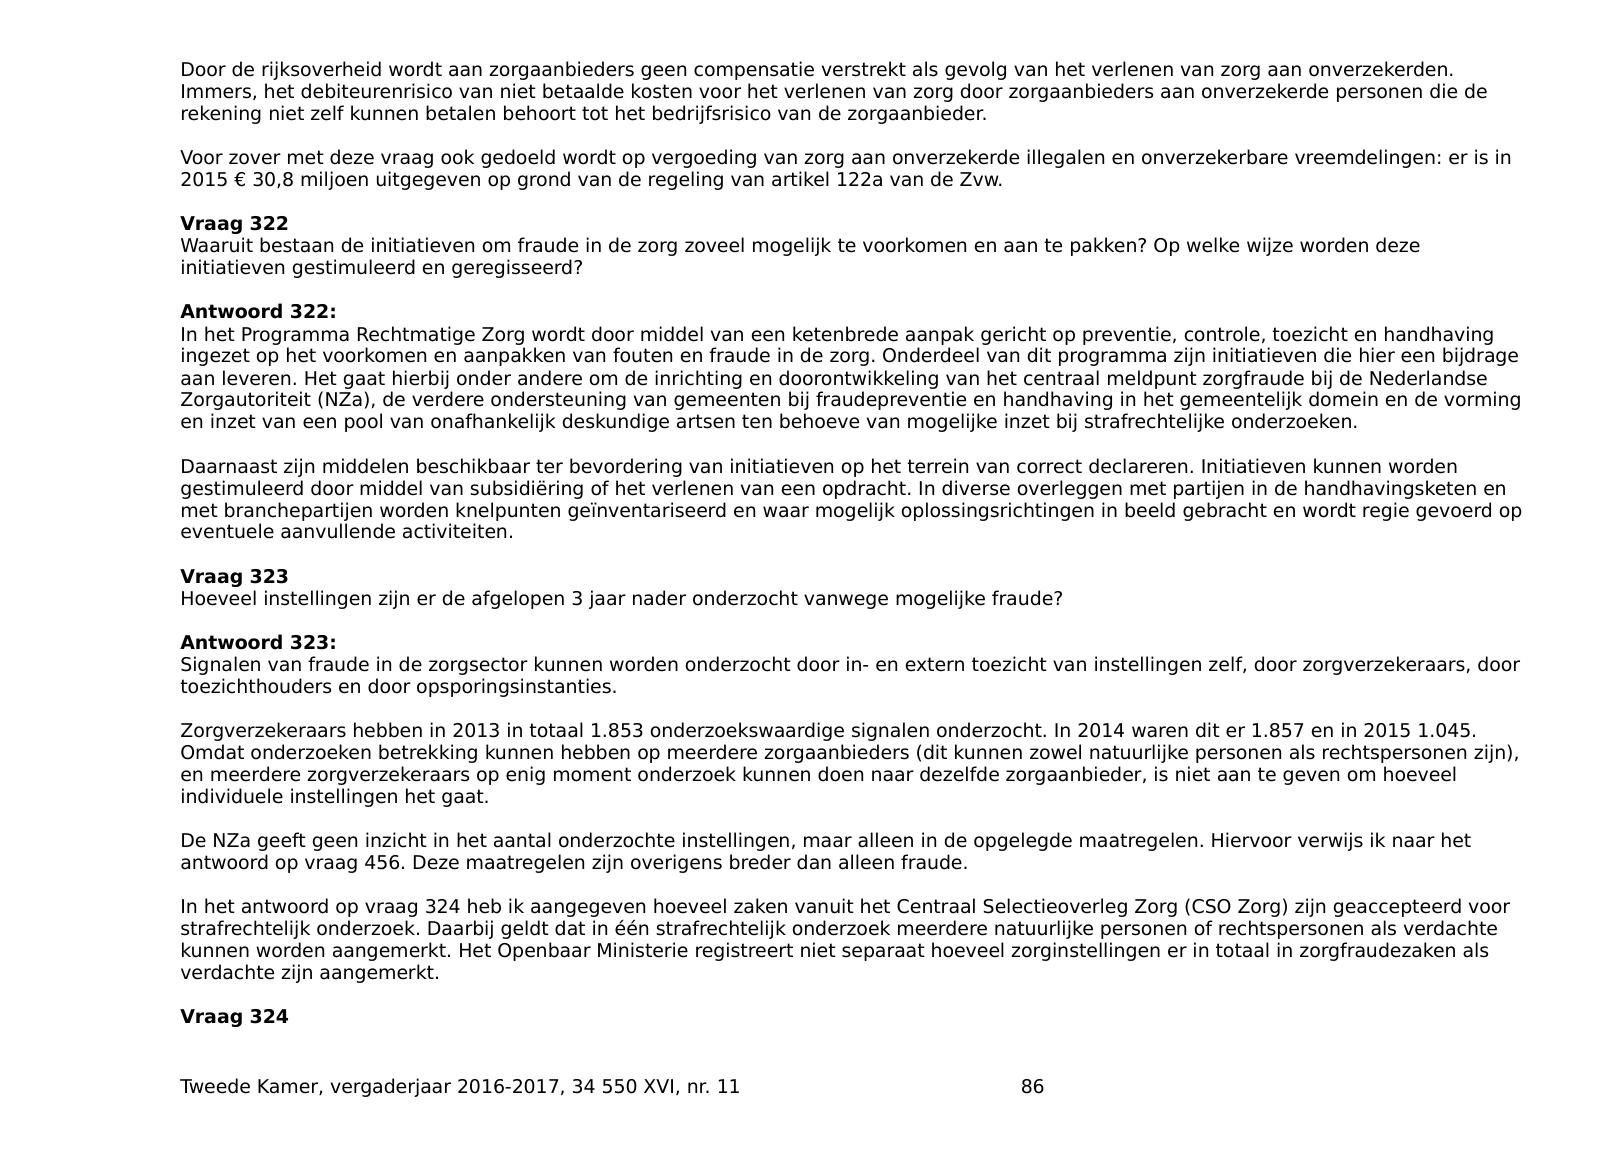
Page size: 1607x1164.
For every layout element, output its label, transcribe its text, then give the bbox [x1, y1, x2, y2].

text Voor zover met deze vraag ook gedoeld wordt op vergoeding van zorg aan onverzekerde illegalen en onverzekerbare vreemdelingen: er is in 2015 € 30,8 miljoen uitgegeven op grond van de regeling van artikel 122a van de Zvw. [180, 147, 1529, 191]
text Hoeveel instellingen zijn er de afgelopen 3 jaar nader onderzocht vanwege mogelijke fraude? [180, 588, 1529, 609]
text Waaruit bestaan de initiatieven om fraude in de zorg zoveel mogelijk te voorkomen en aan te pakken? Op welke wijze worden deze initiatieven gestimuleerd en geregisseerd? [180, 235, 1529, 279]
text Vraag 323 [180, 566, 1529, 588]
text In het antwoord op vraag 324 heb ik aangegeven hoeveel zaken vanuit het Centraal Selectieoverleg Zorg (CSO Zorg) zijn geaccepteerd voor strafrechtelijk onderzoek. Daarbij geldt dat in één strafrechtelijk onderzoek meerdere natuurlijke personen of rechtspersonen als verdachte kunnen worden aangemerkt. Het Openbaar Ministerie registreert niet separaat hoeveel zorginstellingen er in totaal in zorgfraudezaken als verdachte zijn aangemerkt. [180, 896, 1529, 984]
text Daarnaast zijn middelen beschikbaar ter bevordering van initiatieven op het terrein van correct declareren. Initiatieven kunnen worden gestimuleerd door middel van subsidiëring of het verlenen van een opdracht. In diverse overleggen met partijen in de handhavingsketen en met branchepartijen worden knelpunten geïnventariseerd en waar mogelijk oplossingsrichtingen in beeld gebracht en wordt regie gevoerd op eventuele aanvullende activiteiten. [180, 456, 1529, 543]
text Door de rijksoverheid wordt aan zorgaanbieders geen compensatie verstrekt als gevolg van het verlenen van zorg aan onverzekerden. Immers, het debiteurenrisico van niet betaalde kosten voor het verlenen van zorg door zorgaanbieders aan onverzekerde personen die de rekening niet zelf kunnen betalen behoort tot het bedrijfsrisico van de zorgaanbieder. [180, 59, 1529, 125]
text Vraag 322 [180, 213, 1529, 235]
text Antwoord 322: [180, 301, 1529, 323]
text Vraag 324 [180, 1006, 1529, 1028]
text Antwoord 323: [180, 632, 1529, 654]
text De NZa geeft geen inzicht in het aantal onderzochte instellingen, maar alleen in de opgelegde maatregelen. Hiervoor verwijs ik naar het antwoord op vraag 456. Deze maatregelen zijn overigens breder dan alleen fraude. [180, 830, 1529, 874]
text Zorgverzekeraars hebben in 2013 in totaal 1.853 onderzoekswaardige signalen onderzocht. In 2014 waren dit er 1.857 en in 2015 1.045. Omdat onderzoeken betrekking kunnen hebben op meerdere zorgaanbieders (dit kunnen zowel natuurlijke personen als rechtspersonen zijn), en meerdere zorgverzekeraars op enig moment onderzoek kunnen doen naar dezelfde zorgaanbieder, is niet aan te geven om hoeveel individuele instellingen het gaat. [180, 720, 1529, 808]
text Signalen van fraude in de zorgsector kunnen worden onderzocht door in- en extern toezicht van instellingen zelf, door zorgverzekeraars, door toezichthouders en door opsporingsinstanties. [180, 654, 1529, 698]
text In het Programma Rechtmatige Zorg wordt door middel van een ketenbrede aanpak gericht op preventie, controle, toezicht en handhaving ingezet op het voorkomen en aanpakken van fouten en fraude in de zorg. Onderdeel van dit programma zijn initiatieven die hier een bijdrage aan leveren. Het gaat hierbij onder andere om de inrichting en doorontwikkeling van het centraal meldpunt zorgfraude bij de Nederlandse Zorgautoriteit (NZa), de verdere ondersteuning van gemeenten bij fraudepreventie en handhaving in het gemeentelijk domein en de vorming en inzet van een pool van onafhankelijk deskundige artsen ten behoeve van mogelijke inzet bij strafrechtelijke onderzoeken. [180, 323, 1529, 433]
